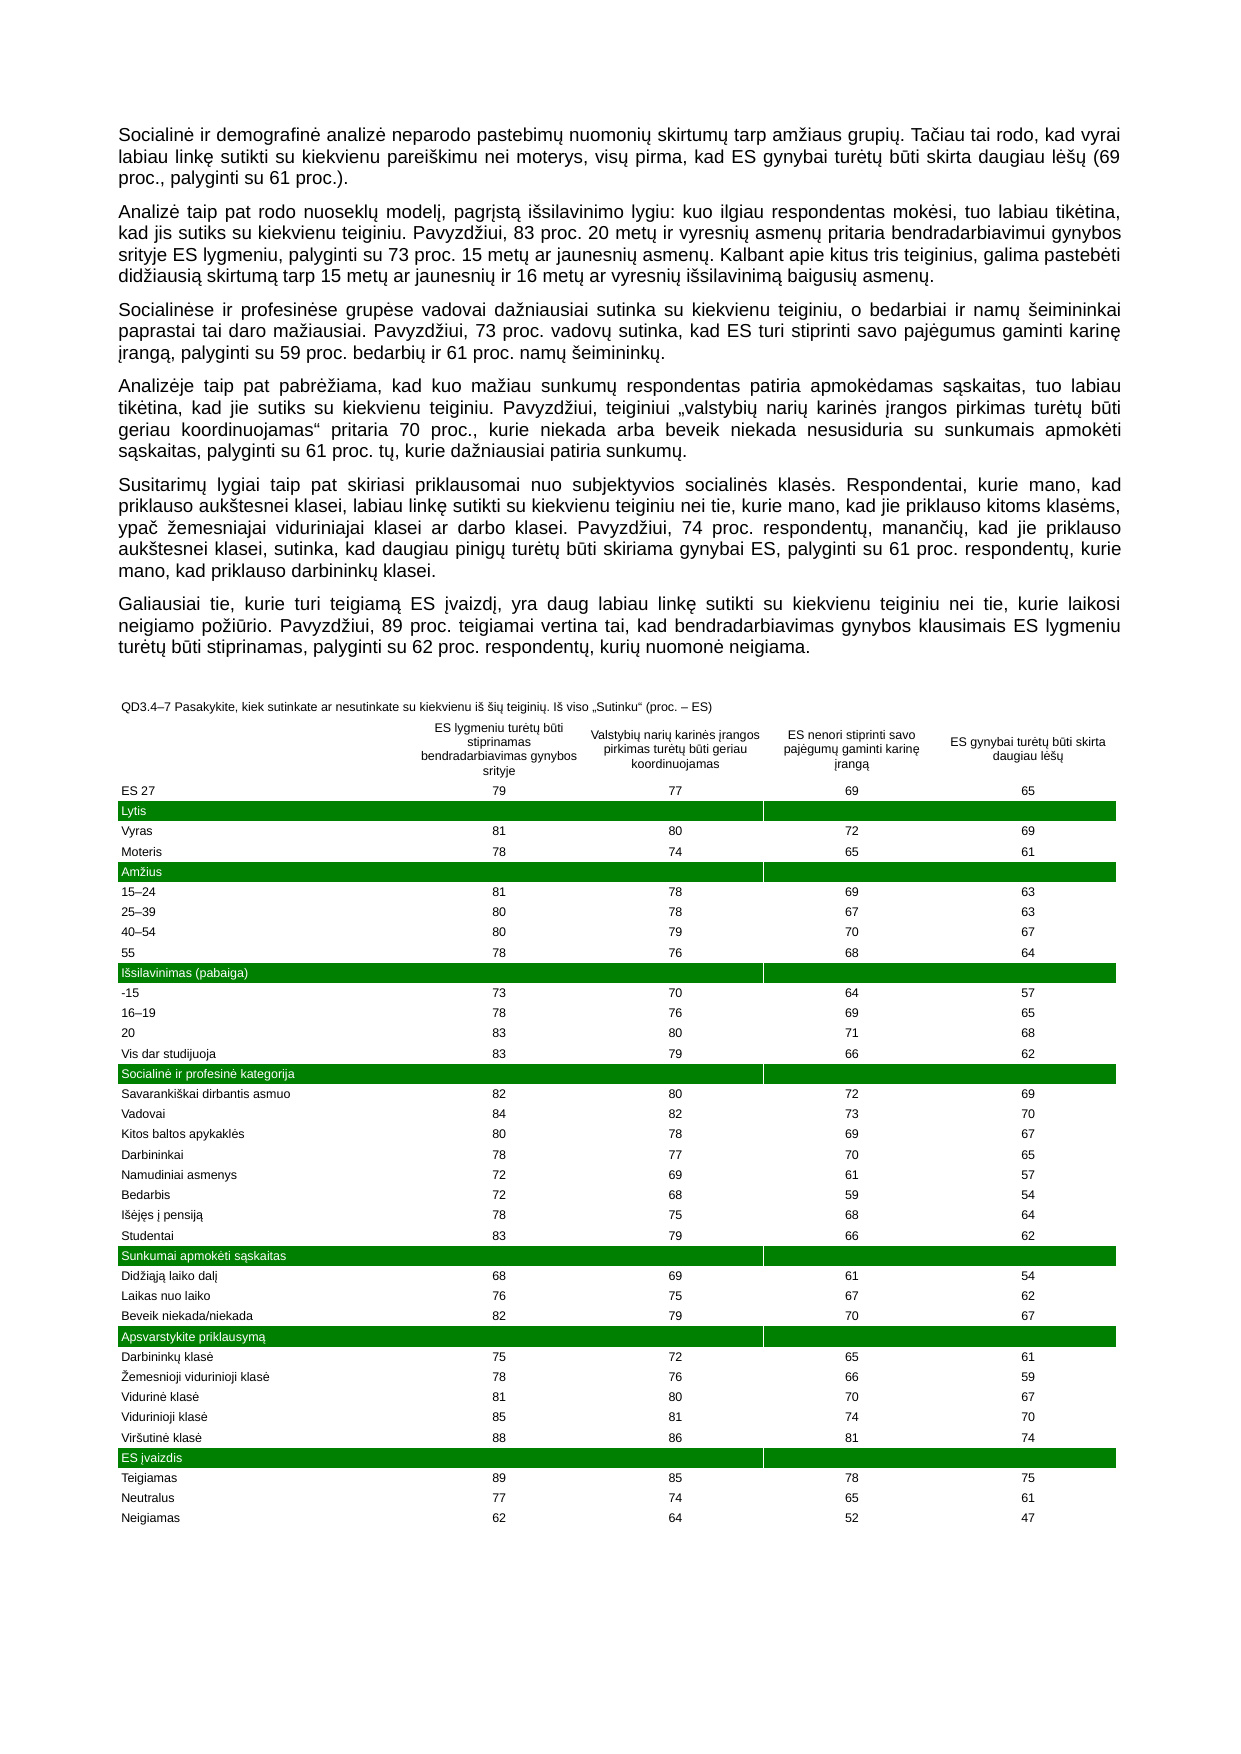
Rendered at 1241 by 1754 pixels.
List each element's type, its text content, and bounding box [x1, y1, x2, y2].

table_cell [411, 801, 587, 821]
table_cell 72 [764, 821, 940, 841]
table_cell 80 [587, 1023, 763, 1043]
table_cell 70 [940, 1407, 1116, 1427]
text Socialinė ir demografinė analizė neparodo pastebimų nuomonių skirtumų tarp amžiaus grupių. Tačiau tai rodo, kad vyrai labiau linkę sutikti su kiekvienu pareiškimu nei moterys, visų pirma, kad ES gynybai turėtų būti skirta daugiau lėšų (69 proc., palyginti su 61 proc.). [118, 124, 1122, 189]
table_cell 67 [940, 1306, 1116, 1326]
table_cell [587, 862, 763, 882]
table_cell 68 [764, 943, 940, 963]
table_cell 62 [940, 1044, 1116, 1064]
table_cell 80 [587, 1084, 763, 1104]
table_cell [940, 963, 1116, 983]
table_cell 69 [587, 1165, 763, 1185]
table_cell 78 [411, 1003, 587, 1023]
table_cell 77 [587, 1145, 763, 1165]
table_cell 76 [411, 1286, 587, 1306]
table_cell Studentai [118, 1225, 411, 1246]
table_cell 78 [411, 1367, 587, 1387]
table_cell [764, 862, 940, 882]
table_cell 16–19 [118, 1003, 411, 1023]
table_cell 69 [764, 882, 940, 902]
table_cell 70 [587, 983, 763, 1003]
table_cell Sunkumai apmokėti sąskaitas [118, 1246, 411, 1266]
table_cell 78 [764, 1468, 940, 1488]
table_cell 81 [411, 882, 587, 902]
table_cell ES įvaizdis [118, 1448, 411, 1468]
text Analizė taip pat rodo nuoseklų modelį, pagrįstą išsilavinimo lygiu: kuo ilgiau respondentas mokėsi, tuo labiau tikėtina, kad jis sutiks su kiekvienu teiginiu. Pavyzdžiui, 83 proc. 20 metų ir vyresnių asmenų pritaria bendradarbiavimui gynybos srityje ES lygmeniu, palyginti su 73 proc. 15 metų ar jaunesnių asmenų. Kalbant apie kitus tris teiginius, galima pastebėti didžiausią skirtumą tarp 15 metų ar jaunesnių ir 16 metų ar vyresnių išsilavinimą baigusių asmenų. [118, 201, 1122, 287]
table_cell Laikas nuo laiko [118, 1286, 411, 1306]
table_cell 55 [118, 943, 411, 963]
text Susitarimų lygiai taip pat skiriasi priklausomai nuo subjektyvios socialinės klasės. Respondentai, kurie mano, kad priklauso aukštesnei klasei, labiau linkę sutikti su kiekvienu teiginiu nei tie, kurie mano, kad jie priklauso kitoms klasėms, ypač žemesniajai viduriniajai klasei ar darbo klasei. Pavyzdžiui, 74 proc. respondentų, manančių, kad jie priklauso aukštesnei klasei, sutinka, kad daugiau pinigų turėtų būti skiriama gynybai ES, palyginti su 61 proc. respondentų, kurie mano, kad priklauso darbininkų klasei. [118, 473, 1122, 581]
table_cell 74 [587, 841, 763, 862]
table_cell 70 [764, 1145, 940, 1165]
table_cell 80 [587, 821, 763, 841]
table_cell 62 [411, 1508, 587, 1528]
table_cell 69 [764, 1003, 940, 1023]
table_cell [587, 1064, 763, 1084]
table_cell ES lygmeniu turėtų būti stiprinamas bendradarbiavimas gynybos srityje [411, 718, 587, 781]
table_cell 70 [764, 1387, 940, 1407]
table_cell 85 [587, 1468, 763, 1488]
table_cell 76 [587, 943, 763, 963]
table_cell 78 [411, 1145, 587, 1165]
table_cell 83 [411, 1225, 587, 1246]
table_cell Išsilavinimas (pabaiga) [118, 963, 411, 983]
table_cell Amžius [118, 862, 411, 882]
table_cell 69 [587, 1266, 763, 1286]
table_cell Žemesnioji vidurinioji klasė [118, 1367, 411, 1387]
table_cell 66 [764, 1225, 940, 1246]
table_cell Valstybių narių karinės įrangos pirkimas turėtų būti geriau koordinuojamas [587, 718, 763, 781]
table_cell 64 [940, 1205, 1116, 1225]
table_cell [411, 1246, 587, 1266]
table_cell 72 [411, 1185, 587, 1205]
table_cell 54 [940, 1185, 1116, 1205]
table_cell 82 [411, 1306, 587, 1326]
table_cell [587, 963, 763, 983]
table_cell [764, 801, 940, 821]
table_cell 63 [940, 902, 1116, 922]
table_cell 89 [411, 1468, 587, 1488]
table_cell 25–39 [118, 902, 411, 922]
table_cell 15–24 [118, 882, 411, 902]
table_cell Lytis [118, 801, 411, 821]
table_cell 73 [764, 1104, 940, 1124]
table_cell Išėjęs į pensiją [118, 1205, 411, 1225]
table_cell 59 [940, 1367, 1116, 1387]
table_cell 67 [940, 1387, 1116, 1407]
table_cell [940, 801, 1116, 821]
table_cell 61 [764, 1165, 940, 1185]
table_cell 67 [940, 1124, 1116, 1144]
table_cell 47 [940, 1508, 1116, 1528]
table_cell 80 [411, 902, 587, 922]
table_header QD3.4–7 Pasakykite, kiek sutinkate ar nesutinkate su kiekvienu iš šių teiginių. Iš viso „Sutinku“ (proc. – ES) [118, 697, 1116, 717]
table_cell 57 [940, 983, 1116, 1003]
table_cell 71 [764, 1023, 940, 1043]
table_cell 79 [587, 1044, 763, 1064]
table_cell 74 [940, 1428, 1116, 1448]
table_cell 74 [587, 1488, 763, 1508]
table_cell 63 [940, 882, 1116, 902]
table_cell -15 [118, 983, 411, 1003]
table_cell 70 [940, 1104, 1116, 1124]
table_cell 78 [587, 882, 763, 902]
table_cell Kitos baltos apykaklės [118, 1124, 411, 1144]
table_cell 67 [940, 922, 1116, 942]
table_cell 70 [764, 922, 940, 942]
table_cell 54 [940, 1266, 1116, 1286]
table_cell Vis dar studijuoja [118, 1044, 411, 1064]
table_cell 80 [411, 1124, 587, 1144]
table_cell 75 [587, 1205, 763, 1225]
table_cell 62 [940, 1225, 1116, 1246]
table_cell 76 [587, 1367, 763, 1387]
text Analizėje taip pat pabrėžiama, kad kuo mažiau sunkumų respondentas patiria apmokėdamas sąskaitas, tuo labiau tikėtina, kad jie sutiks su kiekvienu teiginiu. Pavyzdžiui, teiginiui „valstybių narių karinės įrangos pirkimas turėtų būti geriau koordinuojamas“ pritaria 70 proc., kurie niekada arba beveik niekada nesusiduria su sunkumais apmokėti sąskaitas, palyginti su 61 proc. tų, kurie dažniausiai patiria sunkumų. [118, 375, 1122, 462]
table_cell [411, 1448, 587, 1468]
table_cell 59 [764, 1185, 940, 1205]
table_cell 84 [411, 1104, 587, 1124]
table_cell 69 [764, 781, 940, 801]
text Galiausiai tie, kurie turi teigiamą ES įvaizdį, yra daug labiau linkę sutikti su kiekvienu teiginiu nei tie, kurie laikosi neigiamo požiūrio. Pavyzdžiui, 89 proc. teigiamai vertina tai, kad bendradarbiavimas gynybos klausimais ES lygmeniu turėtų būti stiprinamas, palyginti su 62 proc. respondentų, kurių nuomonė neigiama. [118, 593, 1122, 658]
table_cell 69 [764, 1124, 940, 1144]
table_cell 68 [411, 1266, 587, 1286]
table_cell Vyras [118, 821, 411, 841]
table_cell [940, 1246, 1116, 1266]
table_cell [118, 718, 411, 781]
table_cell 85 [411, 1407, 587, 1427]
table_cell [940, 862, 1116, 882]
table_cell 82 [587, 1104, 763, 1124]
table_cell 61 [940, 1488, 1116, 1508]
table_cell 88 [411, 1428, 587, 1448]
table_cell [587, 1246, 763, 1266]
table_cell Savarankiškai dirbantis asmuo [118, 1084, 411, 1104]
table_cell 57 [940, 1165, 1116, 1185]
table_cell 70 [764, 1306, 940, 1326]
table_cell [411, 963, 587, 983]
table_cell Darbininkų klasė [118, 1347, 411, 1367]
table_cell 77 [411, 1488, 587, 1508]
table_cell 65 [764, 841, 940, 862]
table_cell 79 [587, 922, 763, 942]
table_cell 61 [940, 841, 1116, 862]
table_cell 78 [411, 1205, 587, 1225]
table_cell Viršutinė klasė [118, 1428, 411, 1448]
table_cell 77 [587, 781, 763, 801]
table_cell Didžiąją laiko dalį [118, 1266, 411, 1286]
table_cell Bedarbis [118, 1185, 411, 1205]
table_cell [940, 1448, 1116, 1468]
table_cell Teigiamas [118, 1468, 411, 1488]
table_cell 75 [587, 1286, 763, 1306]
table_cell [411, 862, 587, 882]
table_cell 86 [587, 1428, 763, 1448]
table_cell 68 [764, 1205, 940, 1225]
table_cell 80 [411, 922, 587, 942]
text Socialinėse ir profesinėse grupėse vadovai dažniausiai sutinka su kiekvienu teiginiu, o bedarbiai ir namų šeimininkai paprastai tai daro mažiausiai. Pavyzdžiui, 73 proc. vadovų sutinka, kad ES turi stiprinti savo pajėgumus gaminti karinę įrangą, palyginti su 59 proc. bedarbių ir 61 proc. namų šeimininkų. [118, 299, 1122, 363]
table_cell 65 [764, 1488, 940, 1508]
table_cell 66 [764, 1367, 940, 1387]
table_cell [940, 1326, 1116, 1347]
table_cell 81 [411, 1387, 587, 1407]
table_cell 69 [940, 1084, 1116, 1104]
table_cell 72 [411, 1165, 587, 1185]
table_cell Namudiniai asmenys [118, 1165, 411, 1185]
table_cell 78 [587, 902, 763, 922]
table_cell [764, 1246, 940, 1266]
table_cell 65 [940, 1145, 1116, 1165]
table_cell Neutralus [118, 1488, 411, 1508]
table_cell [764, 1448, 940, 1468]
table_cell [411, 1064, 587, 1084]
table_cell 65 [940, 1003, 1116, 1023]
table_cell 81 [587, 1407, 763, 1427]
table_cell 68 [940, 1023, 1116, 1043]
table_cell 64 [940, 943, 1116, 963]
table_cell 81 [764, 1428, 940, 1448]
table_cell 20 [118, 1023, 411, 1043]
table_cell 62 [940, 1286, 1116, 1306]
table_cell 64 [587, 1508, 763, 1528]
table_cell 61 [764, 1266, 940, 1286]
table_cell 40–54 [118, 922, 411, 942]
table_cell 67 [764, 1286, 940, 1306]
table_cell [587, 1326, 763, 1347]
table_cell Vidurinioji klasė [118, 1407, 411, 1427]
table_cell 79 [411, 781, 587, 801]
table_cell 83 [411, 1023, 587, 1043]
table_cell [940, 1064, 1116, 1084]
table_cell 72 [764, 1084, 940, 1104]
table_cell 61 [940, 1347, 1116, 1367]
table_cell 66 [764, 1044, 940, 1064]
table_cell 78 [587, 1124, 763, 1144]
table_cell Socialinė ir profesinė kategorija [118, 1064, 411, 1084]
table_cell Beveik niekada/niekada [118, 1306, 411, 1326]
table_cell 81 [411, 821, 587, 841]
table_cell ES 27 [118, 781, 411, 801]
table_cell 75 [940, 1468, 1116, 1488]
table_cell [764, 963, 940, 983]
table_cell 68 [587, 1185, 763, 1205]
table_cell 67 [764, 902, 940, 922]
table_cell Darbininkai [118, 1145, 411, 1165]
table_cell [587, 801, 763, 821]
table_cell 79 [587, 1225, 763, 1246]
table_cell [411, 1326, 587, 1347]
table_cell 74 [764, 1407, 940, 1427]
table_cell 82 [411, 1084, 587, 1104]
table_cell Vadovai [118, 1104, 411, 1124]
table_cell 78 [411, 841, 587, 862]
table_cell 78 [411, 943, 587, 963]
table_cell 83 [411, 1044, 587, 1064]
table_cell Vidurinė klasė [118, 1387, 411, 1407]
table_cell 79 [587, 1306, 763, 1326]
table_cell 65 [764, 1347, 940, 1367]
table_cell 65 [940, 781, 1116, 801]
table_cell 64 [764, 983, 940, 1003]
table_cell 75 [411, 1347, 587, 1367]
table_cell [764, 1064, 940, 1084]
table_cell [587, 1448, 763, 1468]
table_cell 76 [587, 1003, 763, 1023]
table_cell Apsvarstykite priklausymą [118, 1326, 411, 1347]
table_cell Neigiamas [118, 1508, 411, 1528]
table_cell 73 [411, 983, 587, 1003]
table_cell ES nenori stiprinti savo pajėgumų gaminti karinę įrangą [764, 718, 940, 781]
table_cell ES gynybai turėtų būti skirta daugiau lėšų [940, 718, 1116, 781]
table_cell 52 [764, 1508, 940, 1528]
table_cell Moteris [118, 841, 411, 862]
table_cell 80 [587, 1387, 763, 1407]
table_cell [764, 1326, 940, 1347]
table_cell 69 [940, 821, 1116, 841]
table_cell 72 [587, 1347, 763, 1367]
